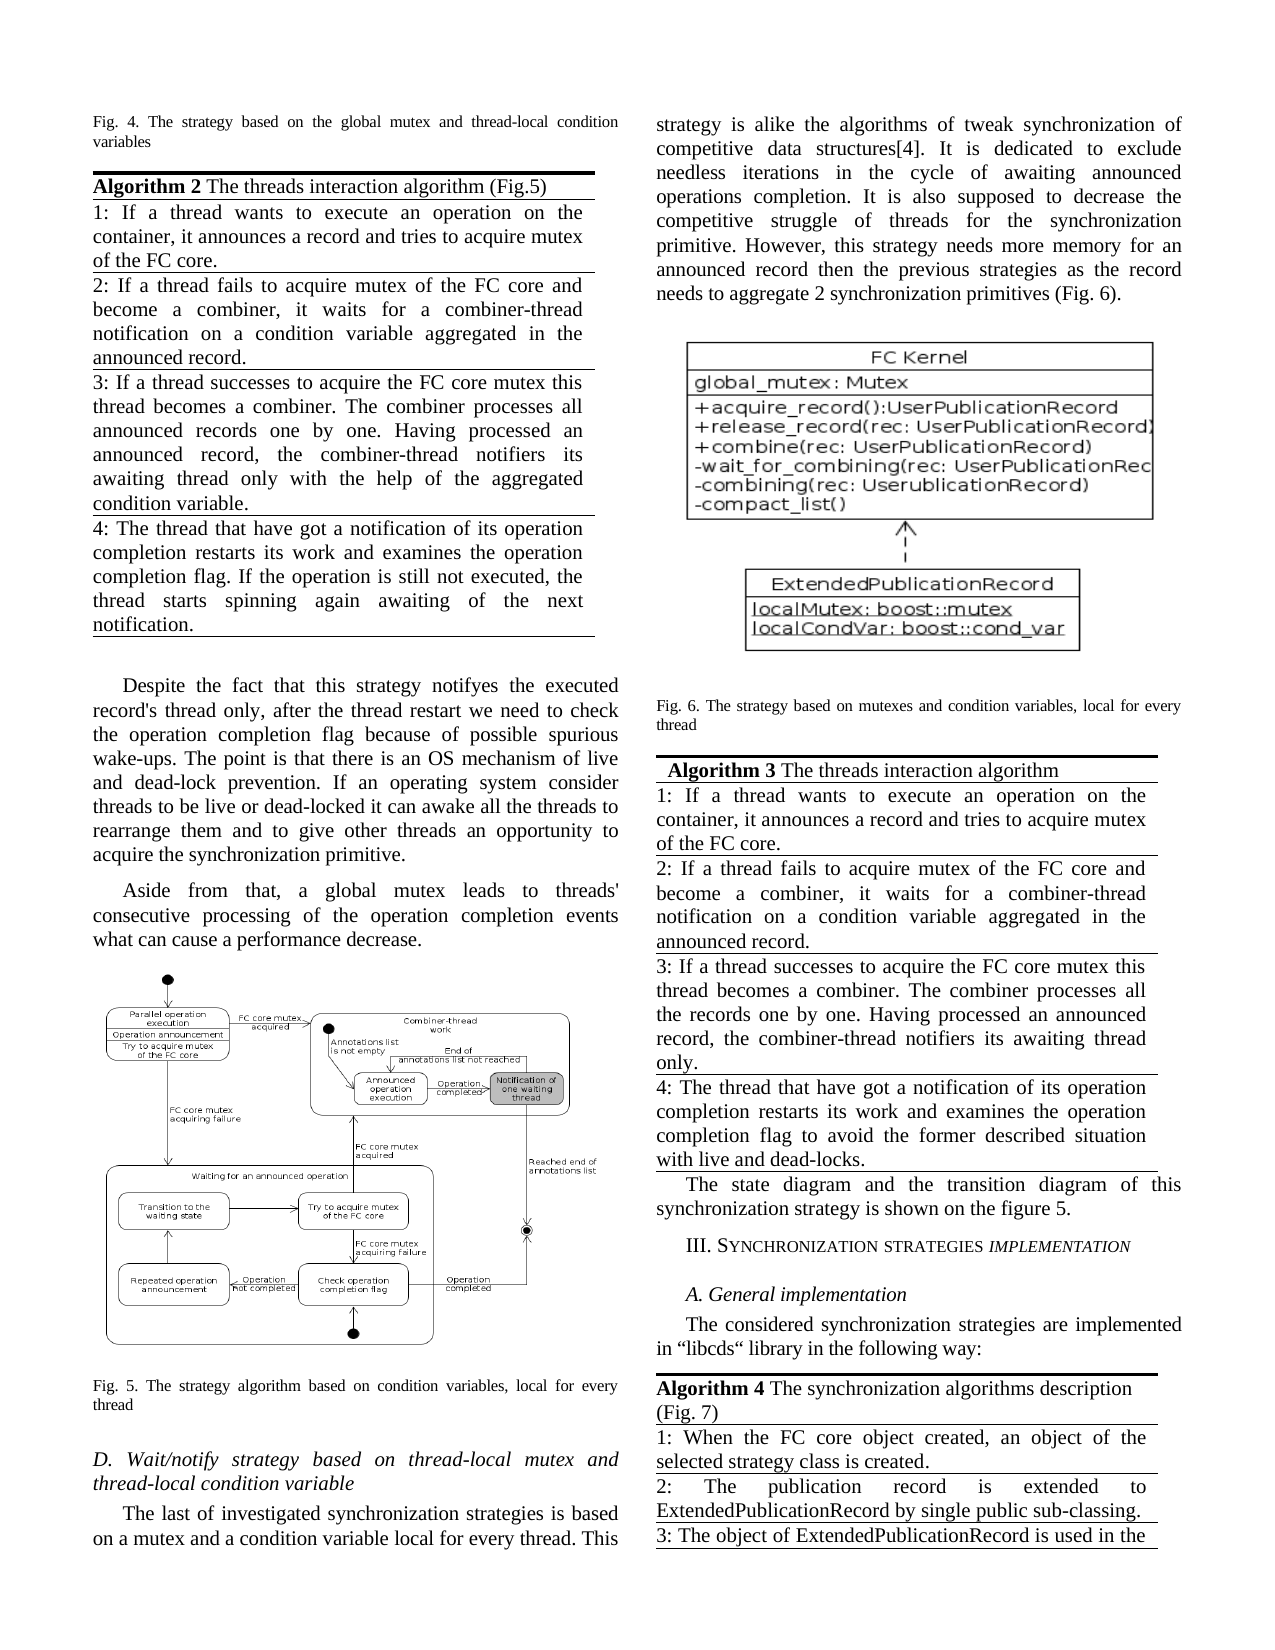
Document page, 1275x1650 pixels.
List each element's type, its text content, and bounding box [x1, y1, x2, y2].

table_cell 4: The thread that have got a notification of its operation completion restarts its work and examines the operation completion flag to avoid the former described situation with live and dead-locks. [656, 1075, 1158, 1171]
text Fig. 5. The strategy algorithm based on condition variables, local for every thread [93, 1375, 619, 1414]
table_header Algorithm 3 The threads interaction algorithm [656, 758, 1158, 782]
table_cell 2: If a thread fails to acquire mutex of the FC core and become a combiner, it waits for a combiner-thread notification on a condition variable aggregated in the announced record. [656, 856, 1158, 953]
table_cell 3: If a thread successes to acquire the FC core mutex this thread becomes a combiner. The combiner processes all the records one by one. Having processed an announced record, the combiner-thread notifiers its awaiting thread only. [656, 954, 1158, 1074]
text The state diagram and the transition diagram of this synchronization strategy is shown on the figure 5. [656, 1172, 1182, 1220]
table_cell 3: If a thread successes to acquire the FC core mutex this thread becomes a combiner. The combiner processes all announced records one by one. Having processed an announced record, the combiner-thread notifiers its awaiting thread only with the help of the aggregated condition variable. [93, 370, 595, 514]
text Fig. 6. The strategy based on mutexes and condition variables, local for every thread [656, 696, 1182, 734]
table_cell 2: If a thread fails to acquire mutex of the FC core and become a combiner, it waits for a combiner-thread notification on a condition variable aggregated in the announced record. [93, 273, 595, 369]
text strategy is alike the algorithms of tweak synchronization of competitive data structures[4]. It is dedicated to exclude needless iterations in the cycle of awaiting announced operations completion. It is also supposed to decrease the competitive struggle of threads for the synchronization primitive. However, this strategy needs more memory for an announced record then the previous strategies as the record needs to aggregate 2 synchronization primitives (Fig. 6). [656, 112, 1182, 305]
table_cell 1: If a thread wants to execute an operation on the container, it announces a record and tries to acquire mutex of the FC core. [93, 200, 595, 272]
picture [93, 963, 619, 1355]
text III. Synchronization strategies implementation [656, 1233, 1182, 1257]
table_cell 1: When the FC core object created, an object of the selected strategy class is created. [656, 1425, 1158, 1473]
picture [656, 317, 1183, 675]
text Despite the fact that this strategy notifyes the executed record's thread only, after the thread restart we need to check the operation completion flag because of possible spurious wake-ups. The point is that there is an OS mechanism of live and dead-lock prevention. If an operating system consider threads to be live or dead-locked it can awake all the threads to rearrange them and to give other threads an opportunity to acquire the synchronization primitive. [93, 673, 619, 866]
text Fig. 4. The strategy based on the global mutex and thread-local condition variables [93, 112, 619, 151]
text The last of investigated synchronization strategies is based on a mutex and a condition variable local for every thread. This [93, 1501, 619, 1549]
text A. General implementation [656, 1282, 1182, 1306]
table_header Algorithm 4 The synchronization algorithms description (Fig. 7) [656, 1376, 1158, 1424]
text Aside from that, a global mutex leads to threads' consecutive processing of the operation completion events what can cause a performance decrease. [93, 878, 619, 951]
table_cell 3: The object of ExtendedPublicationRecord is used in the [656, 1523, 1158, 1547]
text D. Wait/notify strategy based on thread-local mutex and thread-local condition variable [93, 1447, 619, 1495]
table_cell 1: If a thread wants to execute an operation on the container, it announces a record and tries to acquire mutex of the FC core. [656, 783, 1158, 855]
text The considered synchronization strategies are implemented in “libcds“ library in the following way: [656, 1312, 1182, 1360]
table_cell 2: The publication record is extended to ExtendedPublicationRecord by single public sub-classing. [656, 1474, 1158, 1522]
table_header Algorithm 2 The threads interaction algorithm (Fig.5) [93, 175, 595, 198]
table_cell 4: The thread that have got a notification of its operation completion restarts its work and examines the operation completion flag. If the operation is still not executed, the thread starts spinning again awaiting of the next notification. [93, 516, 595, 636]
